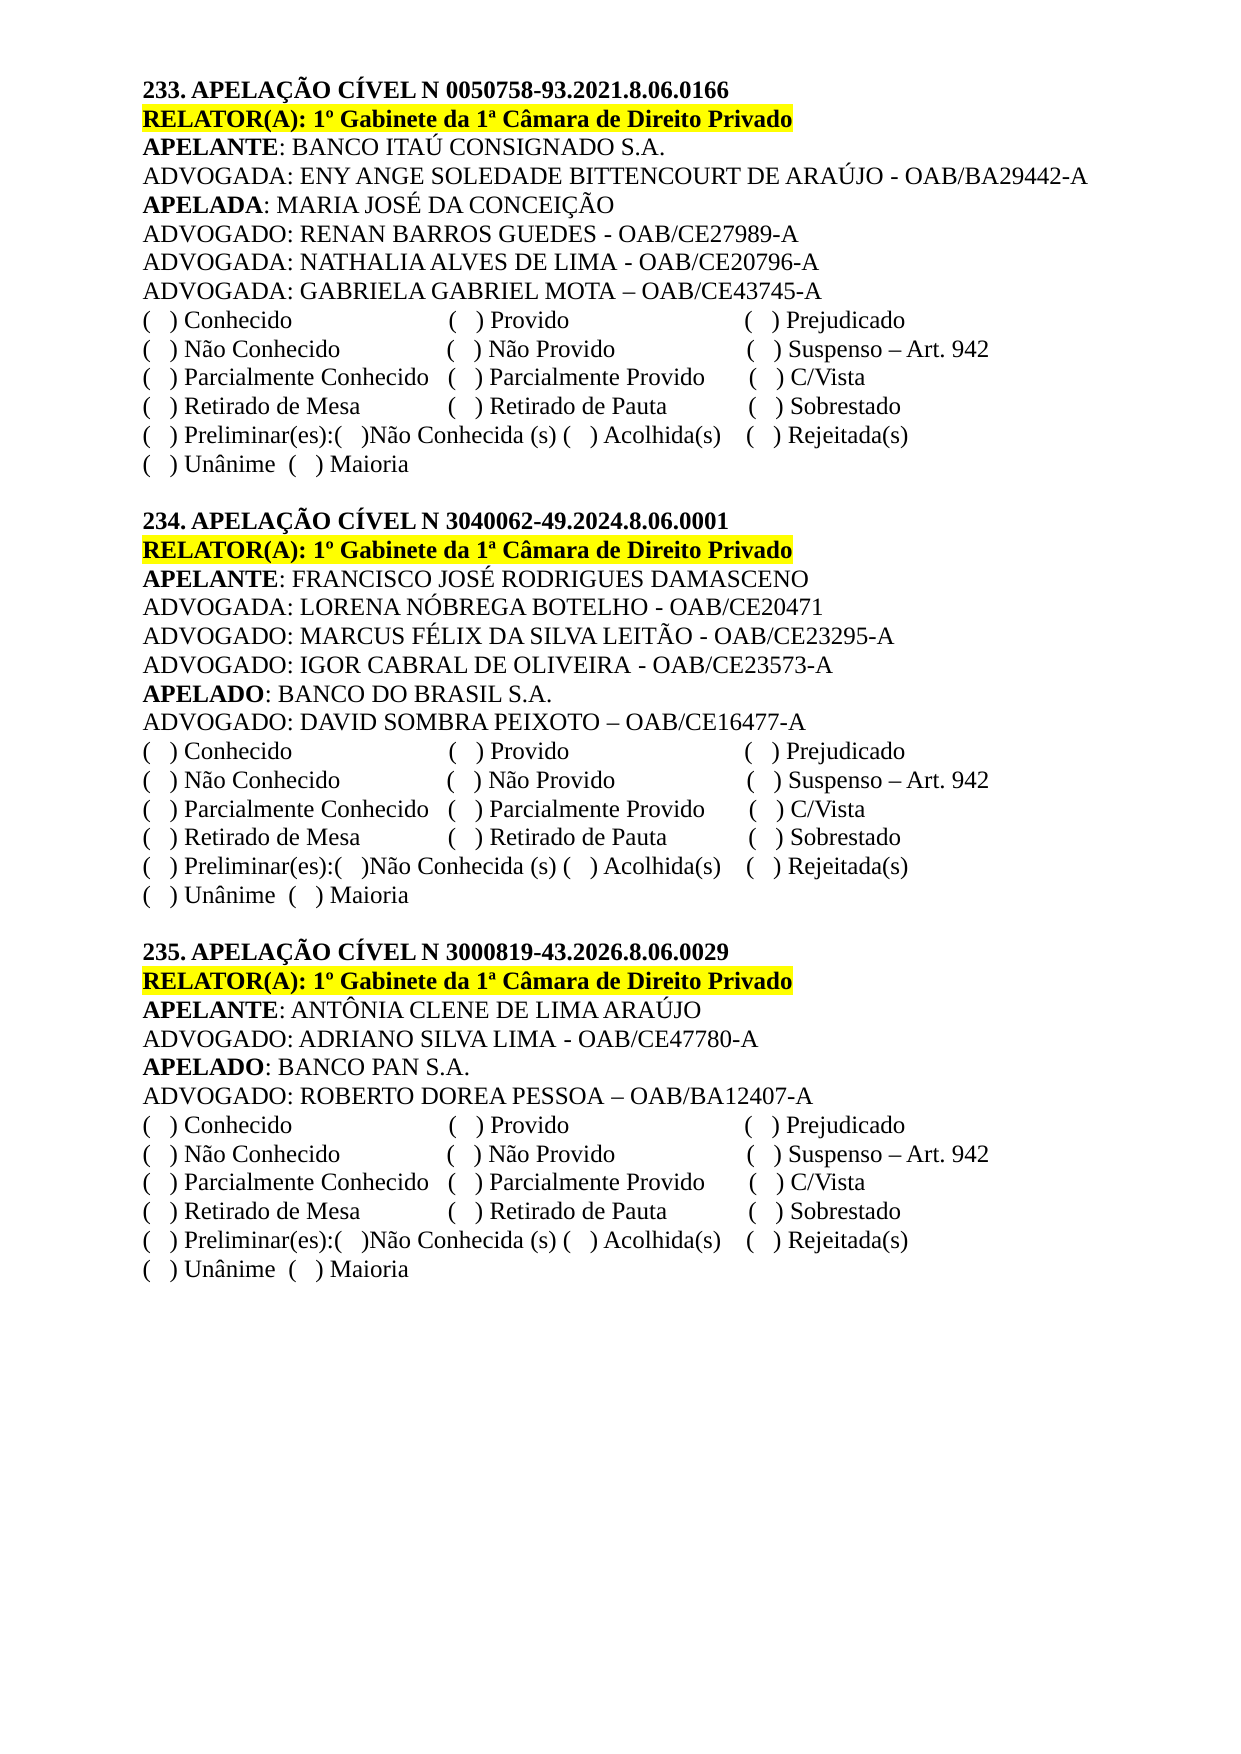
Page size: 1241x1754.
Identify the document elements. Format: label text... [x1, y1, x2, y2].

text 233. APELAÇÃO CÍVEL N 0050758-93.2021.8.06.0166 RELATOR(A): 1º Gabinete da 1ª Câmara de Direito Privado APELANTE: BANCO ITAÚ CONSIGNADO S.A. ADVOGADA: ENY ANGE SOLEDADE BITTENCOURT DE ARAÚJO - OAB/BA29442-A APELADA: MARIA JOSÉ DA CONCEIÇÃO ADVOGADO: RENAN BARROS GUEDES - OAB/CE27989-A ADVOGADA: NATHALIA ALVES DE LIMA - OAB/CE20796-A ADVOGADA: GABRIELA GABRIEL MOTA – OAB/CE43745-A [142, 75, 1141, 305]
text ( ) Retirado de Mesa ( ) Retirado de Pauta ( ) Sobrestado [142, 1196, 1158, 1225]
text ( ) Preliminar(es):( )Não Conhecida (s) ( ) Acolhida(s) ( ) Rejeitada(s) [142, 1225, 1158, 1254]
text ( ) Unânime ( ) Maioria [142, 1254, 1141, 1340]
text ( ) Não Conhecido ( ) Não Provido ( ) Suspenso – Art. 942 [142, 765, 1158, 794]
text ( ) Retirado de Mesa ( ) Retirado de Pauta ( ) Sobrestado [142, 822, 1158, 851]
text ( ) Parcialmente Conhecido ( ) Parcialmente Provido ( ) C/Vista [142, 1167, 1158, 1196]
text ( ) Unânime ( ) Maioria 235. APELAÇÃO CÍVEL N 3000819-43.2026.8.06.0029 RELATOR(A): 1º Gabinete da 1ª Câmara de Direito Privado APELANTE: ANTÔNIA CLENE DE LIMA ARAÚJO ADVOGADO: ADRIANO SILVA LIMA - OAB/CE47780-A APELADO: BANCO PAN S.A. ADVOGADO: ROBERTO DOREA PESSOA – OAB/BA12407-A [142, 880, 1141, 1110]
text ( ) Não Conhecido ( ) Não Provido ( ) Suspenso – Art. 942 [142, 334, 1158, 362]
text ( ) Preliminar(es):( )Não Conhecida (s) ( ) Acolhida(s) ( ) Rejeitada(s) [142, 851, 1158, 880]
text ( ) Unânime ( ) Maioria 234. APELAÇÃO CÍVEL N 3040062-49.2024.8.06.0001 RELATOR(A): 1º Gabinete da 1ª Câmara de Direito Privado APELANTE: FRANCISCO JOSÉ RODRIGUES DAMASCENO ADVOGADA: LORENA NÓBREGA BOTELHO - OAB/CE20471 ADVOGADO: MARCUS FÉLIX DA SILVA LEITÃO - OAB/CE23295-A ADVOGADO: IGOR CABRAL DE OLIVEIRA - OAB/CE23573-A APELADO: BANCO DO BRASIL S.A. ADVOGADO: DAVID SOMBRA PEIXOTO – OAB/CE16477-A [142, 449, 1141, 736]
text ( ) Conhecido ( ) Provido ( ) Prejudicado [142, 1110, 1141, 1139]
text ( ) Retirado de Mesa ( ) Retirado de Pauta ( ) Sobrestado [142, 391, 1158, 420]
text ( ) Conhecido ( ) Provido ( ) Prejudicado [142, 736, 1141, 765]
text ( ) Conhecido ( ) Provido ( ) Prejudicado [142, 305, 1141, 334]
text ( ) Preliminar(es):( )Não Conhecida (s) ( ) Acolhida(s) ( ) Rejeitada(s) [142, 420, 1158, 449]
text ( ) Parcialmente Conhecido ( ) Parcialmente Provido ( ) C/Vista [142, 362, 1158, 391]
text ( ) Parcialmente Conhecido ( ) Parcialmente Provido ( ) C/Vista [142, 794, 1158, 822]
text ( ) Não Conhecido ( ) Não Provido ( ) Suspenso – Art. 942 [142, 1139, 1158, 1167]
